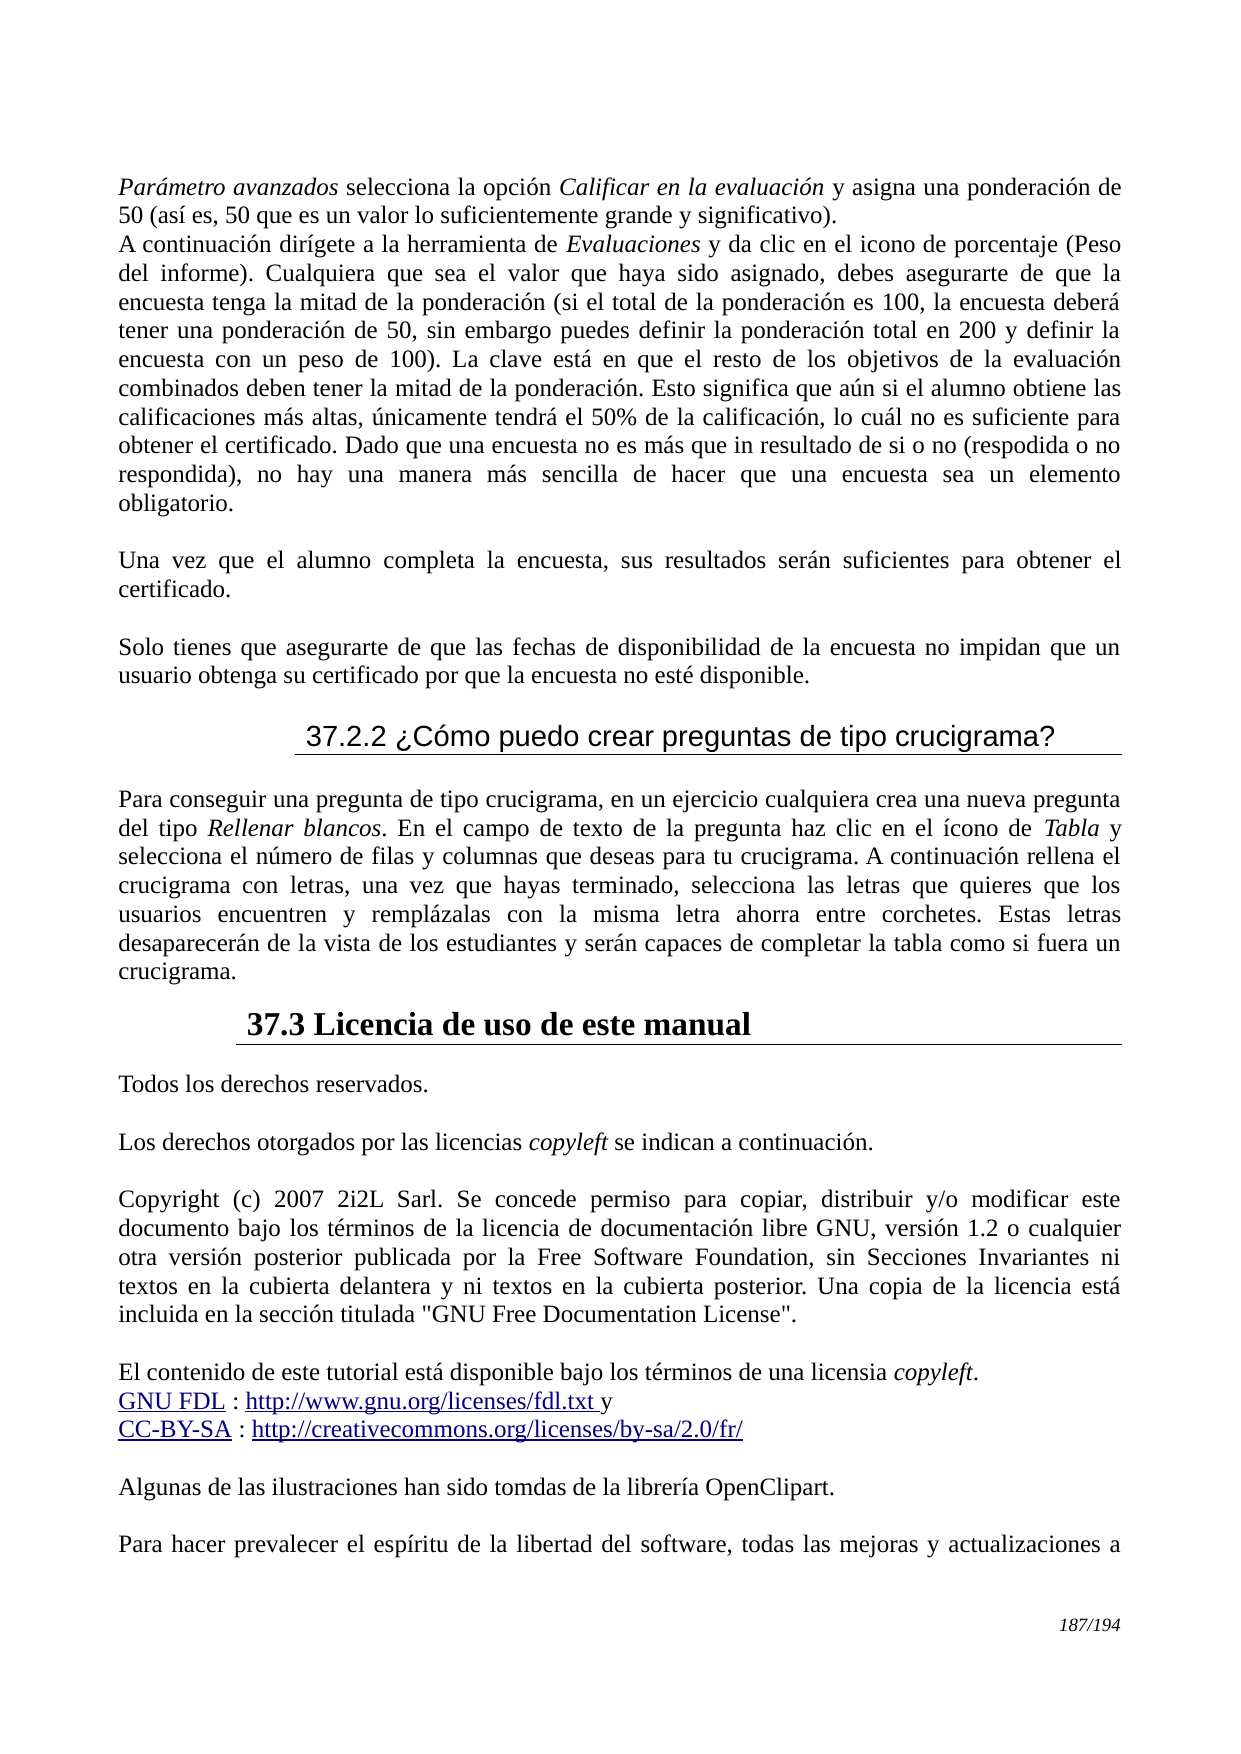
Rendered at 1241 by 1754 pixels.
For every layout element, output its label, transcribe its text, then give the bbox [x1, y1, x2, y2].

text El contenido de este tutorial está disponible bajo los términos de una licensia copyleft. [118, 1357, 1122, 1386]
text Todos los derechos reservados. [118, 1069, 1122, 1098]
text A continuación dirígete a la herramienta de Evaluaciones y da clic en el icono de porcentaje (Peso del informe). Cualquiera que sea el valor que haya sido asignado, debes asegurarte de que la encuesta tenga la mitad de la ponderación (si el total de la ponderación es 100, la encuesta deberá tener una ponderación de 50, sin embargo puedes definir la ponderación total en 200 y definir la encuesta con un peso de 100). La clave está en que el resto de los objetivos de la evaluación combinados deben tener la mitad de la ponderación. Esto significa que aún si el alumno obtiene las calificaciones más altas, únicamente tendrá el 50% de la calificación, lo cuál no es suficiente para obtener el certificado. Dado que una encuesta no es más que in resultado de si o no (respodida o no respondida), no hay una manera más sencilla de hacer que una encuesta sea un elemento obligatorio. [118, 229, 1122, 517]
text Parámetro avanzados selecciona la opción Calificar en la evaluación y asigna una ponderación de 50 (así es, 50 que es un valor lo suficientemente grande y significativo). [118, 172, 1122, 229]
text Los derechos otorgados por las licencias copyleft se indican a continuación. [118, 1127, 1122, 1156]
subtitle Licencia de uso de este manual [236, 1004, 1122, 1044]
text Una vez que el alumno completa la encuesta, sus resultados serán suficientes para obtener el certificado. [118, 545, 1122, 603]
text Para hacer prevalecer el espíritu de la libertad del software, todas las mejoras y actualizaciones a [118, 1529, 1122, 1558]
text Solo tienes que asegurarte de que las fechas de disponibilidad de la encuesta no impidan que un usuario obtenga su certificado por que la encuesta no esté disponible. [118, 632, 1122, 689]
text Copyright (c) 2007 2i2L Sarl. Se concede permiso para copiar, distribuir y/o modificar este documento bajo los términos de la licencia de documentación libre GNU, versión 1.2 o cualquier otra versión posterior publicada por la Free Software Foundation, sin Secciones Invariantes ni textos en la cubierta delantera y ni textos en la cubierta posterior. Una copia de la licencia está incluida en la sección titulada "GNU Free Documentation License". [118, 1184, 1122, 1328]
text GNU FDL : http://www.gnu.org/licenses/fdl.txt y [118, 1386, 1122, 1414]
text Algunas de las ilustraciones han sido tomdas de la librería OpenClipart. [118, 1472, 1122, 1501]
text Para conseguir una pregunta de tipo crucigrama, en un ejercicio cualquiera crea una nueva pregunta del tipo Rellenar blancos. En el campo de texto de la pregunta haz clic en el ícono de Tabla y selecciona el número de filas y columnas que deseas para tu crucigrama. A continuación rellena el crucigrama con letras, una vez que hayas terminado, selecciona las letras que quieres que los usuarios encuentren y remplázalas con la misma letra ahorra entre corchetes. Estas letras desaparecerán de la vista de los estudiantes y serán capaces de completar la tabla como si fuera un crucigrama. [118, 784, 1122, 985]
text CC-BY-SA : http://creativecommons.org/licenses/by-sa/2.0/fr/ [118, 1414, 1122, 1443]
subtitle ¿Cómo puedo crear preguntas de tipo crucigrama? [295, 718, 1122, 754]
